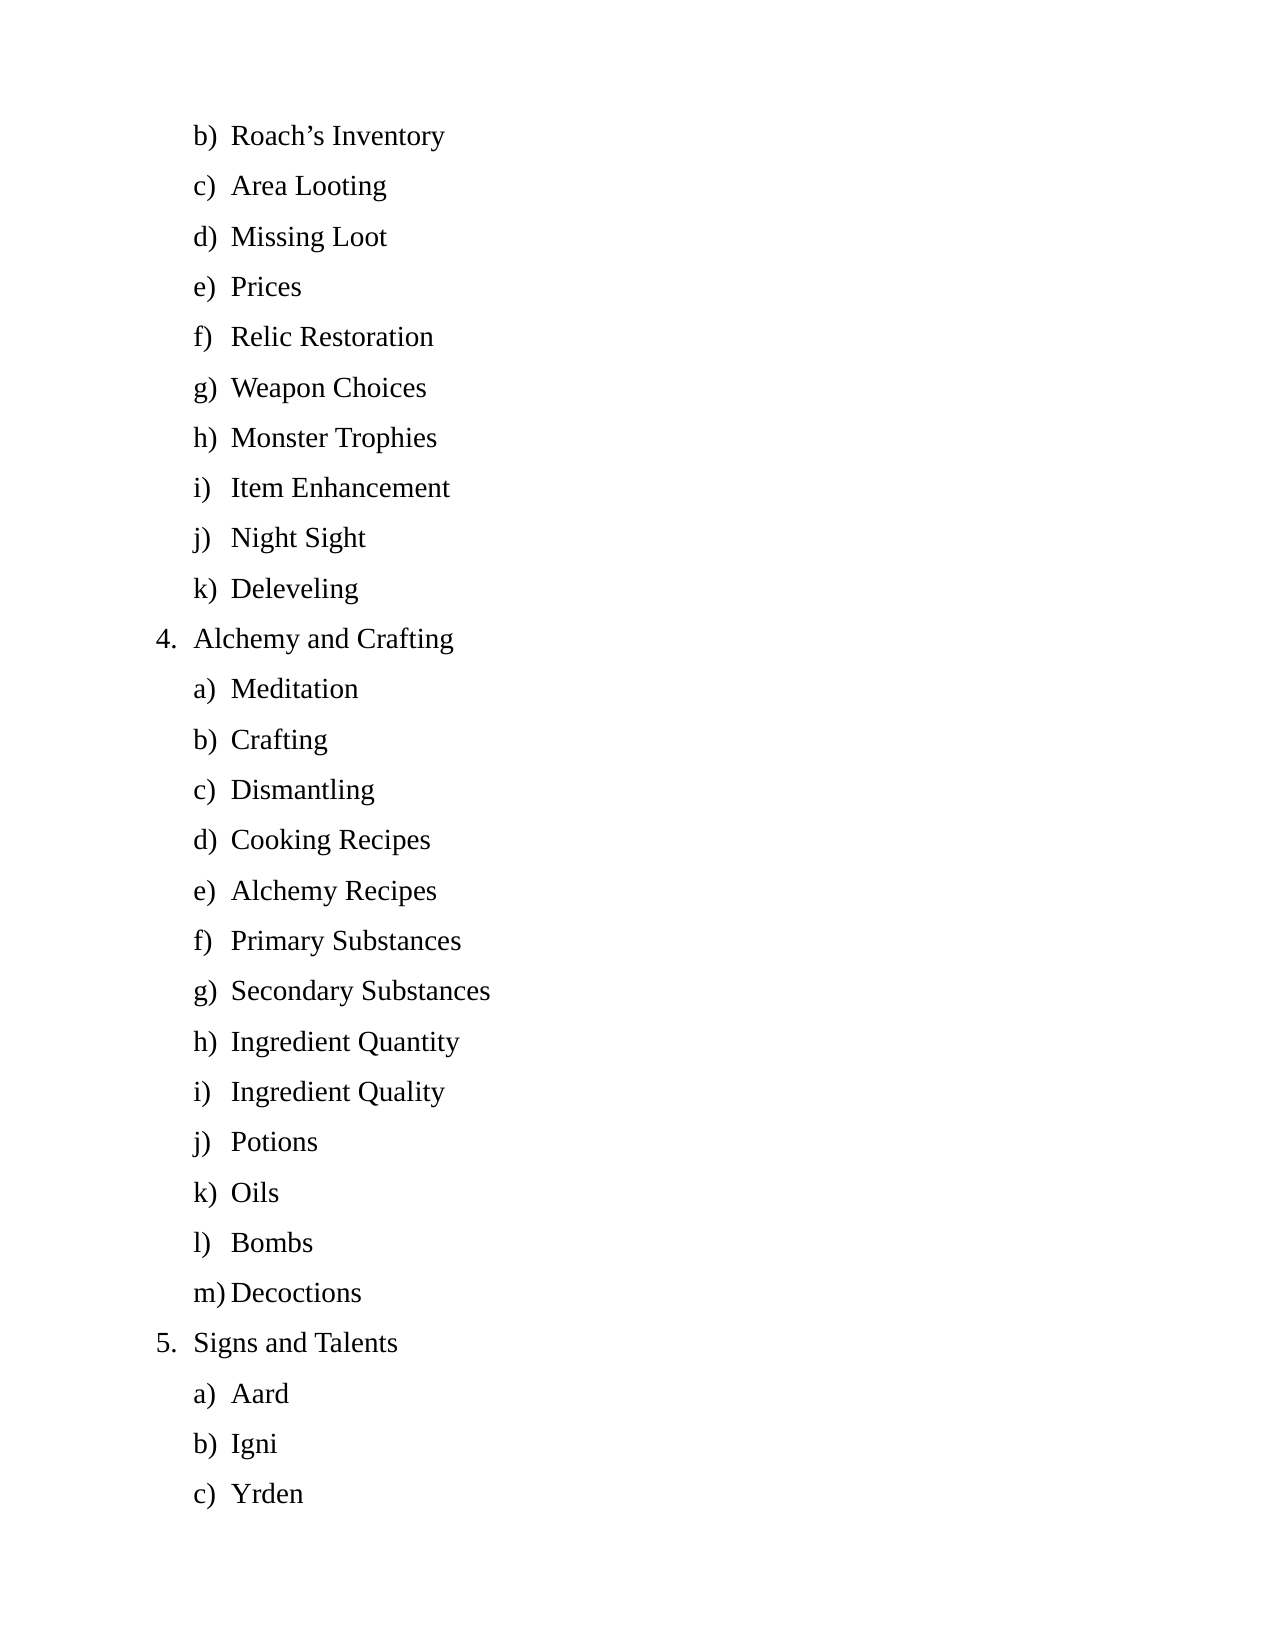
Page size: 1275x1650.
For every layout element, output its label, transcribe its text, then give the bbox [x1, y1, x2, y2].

list Cooking Recipes [193, 822, 1157, 856]
list Decoctions [193, 1275, 1157, 1309]
list Yrden [193, 1477, 1157, 1510]
list Weapon Choices [193, 370, 1157, 403]
list Prices [193, 269, 1157, 303]
list Area Looting [193, 168, 1157, 202]
list Ingredient Quantity [193, 1024, 1157, 1057]
list Night Sight [193, 521, 1157, 554]
list Bombs [193, 1225, 1157, 1258]
list Igni [193, 1426, 1157, 1460]
list Alchemy and Crafting [156, 621, 1157, 655]
list Dismantling [193, 772, 1157, 806]
list Primary Substances [193, 923, 1157, 957]
list Meditation [193, 672, 1157, 705]
list Roach’s Inventory [193, 118, 1157, 152]
list Monster Trophies [193, 420, 1157, 453]
list Potions [193, 1124, 1157, 1158]
list Secondary Substances [193, 973, 1157, 1007]
list Deleveling [193, 571, 1157, 604]
list Crafting [193, 722, 1157, 755]
list Relic Restoration [193, 319, 1157, 353]
list Item Enhancement [193, 470, 1157, 504]
list Aard [193, 1376, 1157, 1409]
list Oils [193, 1175, 1157, 1208]
list Alchemy Recipes [193, 873, 1157, 906]
list Missing Loot [193, 219, 1157, 252]
list Ingredient Quality [193, 1074, 1157, 1108]
list Signs and Talents [156, 1326, 1157, 1359]
